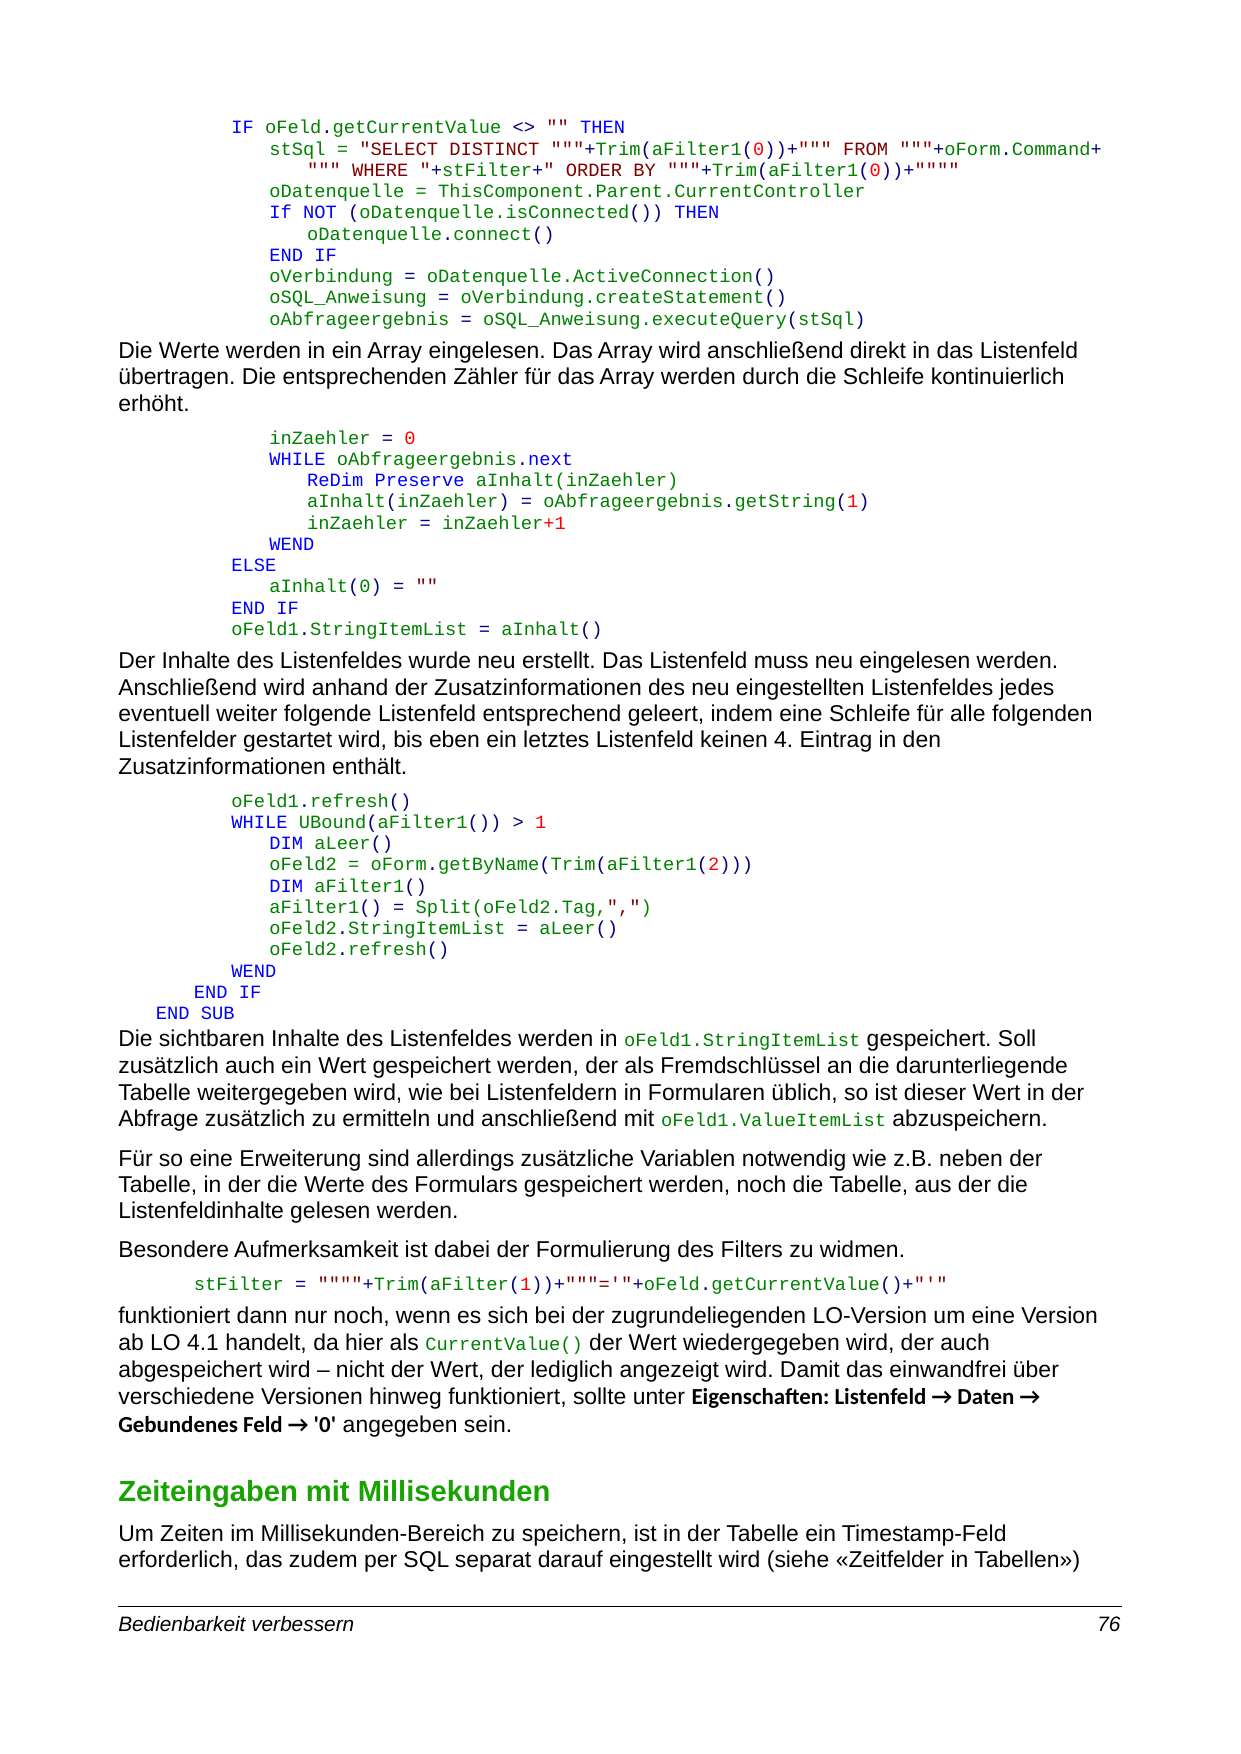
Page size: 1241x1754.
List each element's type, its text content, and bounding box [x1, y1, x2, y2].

text funktioniert dann nur noch, wenn es sich bei der zugrundeliegenden LO-Version um eine Version ab LO 4.1 handelt, da hier als CurrentValue() der Wert wiedergegeben wird, der auch abgespeichert wird – nicht der Wert, der lediglich angezeigt wird. Damit das einwandfrei über verschiedene Versionen hinweg funktioniert, sollte unter Eigenschaften: Listenfeld → Daten → Gebundenes Feld → '0' angegeben sein. [118, 1302, 1122, 1438]
text END SUB [156, 1004, 1122, 1025]
text WEND [156, 535, 1122, 556]
text Der Inhalte des Listenfeldes wurde neu erstellt. Das Listenfeld muss neu eingelesen werden. Anschließend wird anhand der Zusatzinformationen des neu eingestellten Listenfeldes jedes eventuell weiter folgende Listenfeld entsprechend geleert, indem eine Schleife für alle folgenden Listenfelder gestartet wird, bis eben ein letztes Listenfeld keinen 4. Eintrag in den Zusatzinformationen enthält. [118, 647, 1122, 779]
text WHILE oAbfrageergebnis.next [156, 450, 1122, 471]
text oAbfrageergebnis = oSQL_Anweisung.executeQuery(stSql) [156, 309, 1122, 331]
text inZaehler = inZaehler+1 [156, 513, 1122, 535]
text aInhalt(0) = "" [156, 577, 1122, 598]
text Um Zeiten im Millisekunden-Bereich zu speichern, ist in der Tabelle ein Timestamp-Feld erforderlich, das zudem per SQL separat darauf eingestellt wird (siehe «Zeitfelder in Tabellen») [118, 1520, 1122, 1572]
text DIM aLeer() [156, 834, 1122, 855]
text oFeld2 = oForm.getByName(Trim(aFilter1(2))) [156, 855, 1122, 876]
text inZaehler = 0 [156, 428, 1122, 450]
text aFilter1() = Split(oFeld2.Tag,",") [156, 898, 1122, 919]
text END IF [156, 598, 1122, 620]
text aInhalt(inZaehler) = oAbfrageergebnis.getString(1) [156, 492, 1122, 513]
text END IF [156, 983, 1122, 1004]
text oSQL_Anweisung = oVerbindung.createStatement() [156, 288, 1122, 309]
text Besondere Aufmerksamkeit ist dabei der Formulierung des Filters zu widmen. [118, 1236, 1122, 1262]
text ELSE [156, 556, 1122, 577]
text WEND [156, 961, 1122, 983]
text If NOT (oDatenquelle.isConnected()) THEN [156, 203, 1122, 224]
text IF oFeld.getCurrentValue <> "" THEN [156, 118, 1122, 139]
text oFeld1.refresh() [156, 791, 1122, 813]
subtitle Zeiteingaben mit Millisekunden [118, 1474, 1122, 1507]
text oFeld2.refresh() [156, 940, 1122, 961]
text Die sichtbaren Inhalte des Listenfeldes werden in oFeld1.StringItemList gespeichert. Soll zusätzlich auch ein Wert gespeichert werden, der als Fremdschlüssel an die darunterliegende Tabelle weitergegeben wird, wie bei Listenfeldern in Formularen üblich, so ist dieser Wert in der Abfrage zusätzlich zu ermitteln und anschließend mit oFeld1.ValueItemList abzuspeichern. [118, 1025, 1122, 1132]
text oFeld1.StringItemList = aInhalt() [156, 620, 1122, 641]
text oVerbindung = oDatenquelle.ActiveConnection() [156, 267, 1122, 288]
text Für so eine Erweiterung sind allerdings zusätzliche Variablen notwendig wie z.B. neben der Tabelle, in der die Werte des Formulars gespeichert werden, noch die Tabelle, aus der die Listenfeldinhalte gelesen werden. [118, 1144, 1122, 1224]
text oDatenquelle.connect() [156, 224, 1122, 246]
text END IF [156, 246, 1122, 267]
text stFilter = """"+Trim(aFilter(1))+"""='"+oFeld.getCurrentValue()+"'" [156, 1275, 1122, 1296]
text stSql = "SELECT DISTINCT """+Trim(aFilter1(0))+""" FROM """+oForm.Command+ """ WHERE "+stFilter+" ORDER BY """+Trim(aFilter1(0))+"""" [156, 139, 1122, 182]
text Die Werte werden in ein Array eingelesen. Das Array wird anschließend direkt in das Listenfeld übertragen. Die entsprechenden Zähler für das Array werden durch die Schleife kontinuierlich erhöht. [118, 337, 1122, 416]
text ReDim Preserve aInhalt(inZaehler) [156, 471, 1122, 492]
text DIM aFilter1() [156, 876, 1122, 898]
text oDatenquelle = ThisComponent.Parent.CurrentController [156, 182, 1122, 203]
text WHILE UBound(aFilter1()) > 1 [156, 813, 1122, 834]
text oFeld2.StringItemList = aLeer() [156, 919, 1122, 940]
